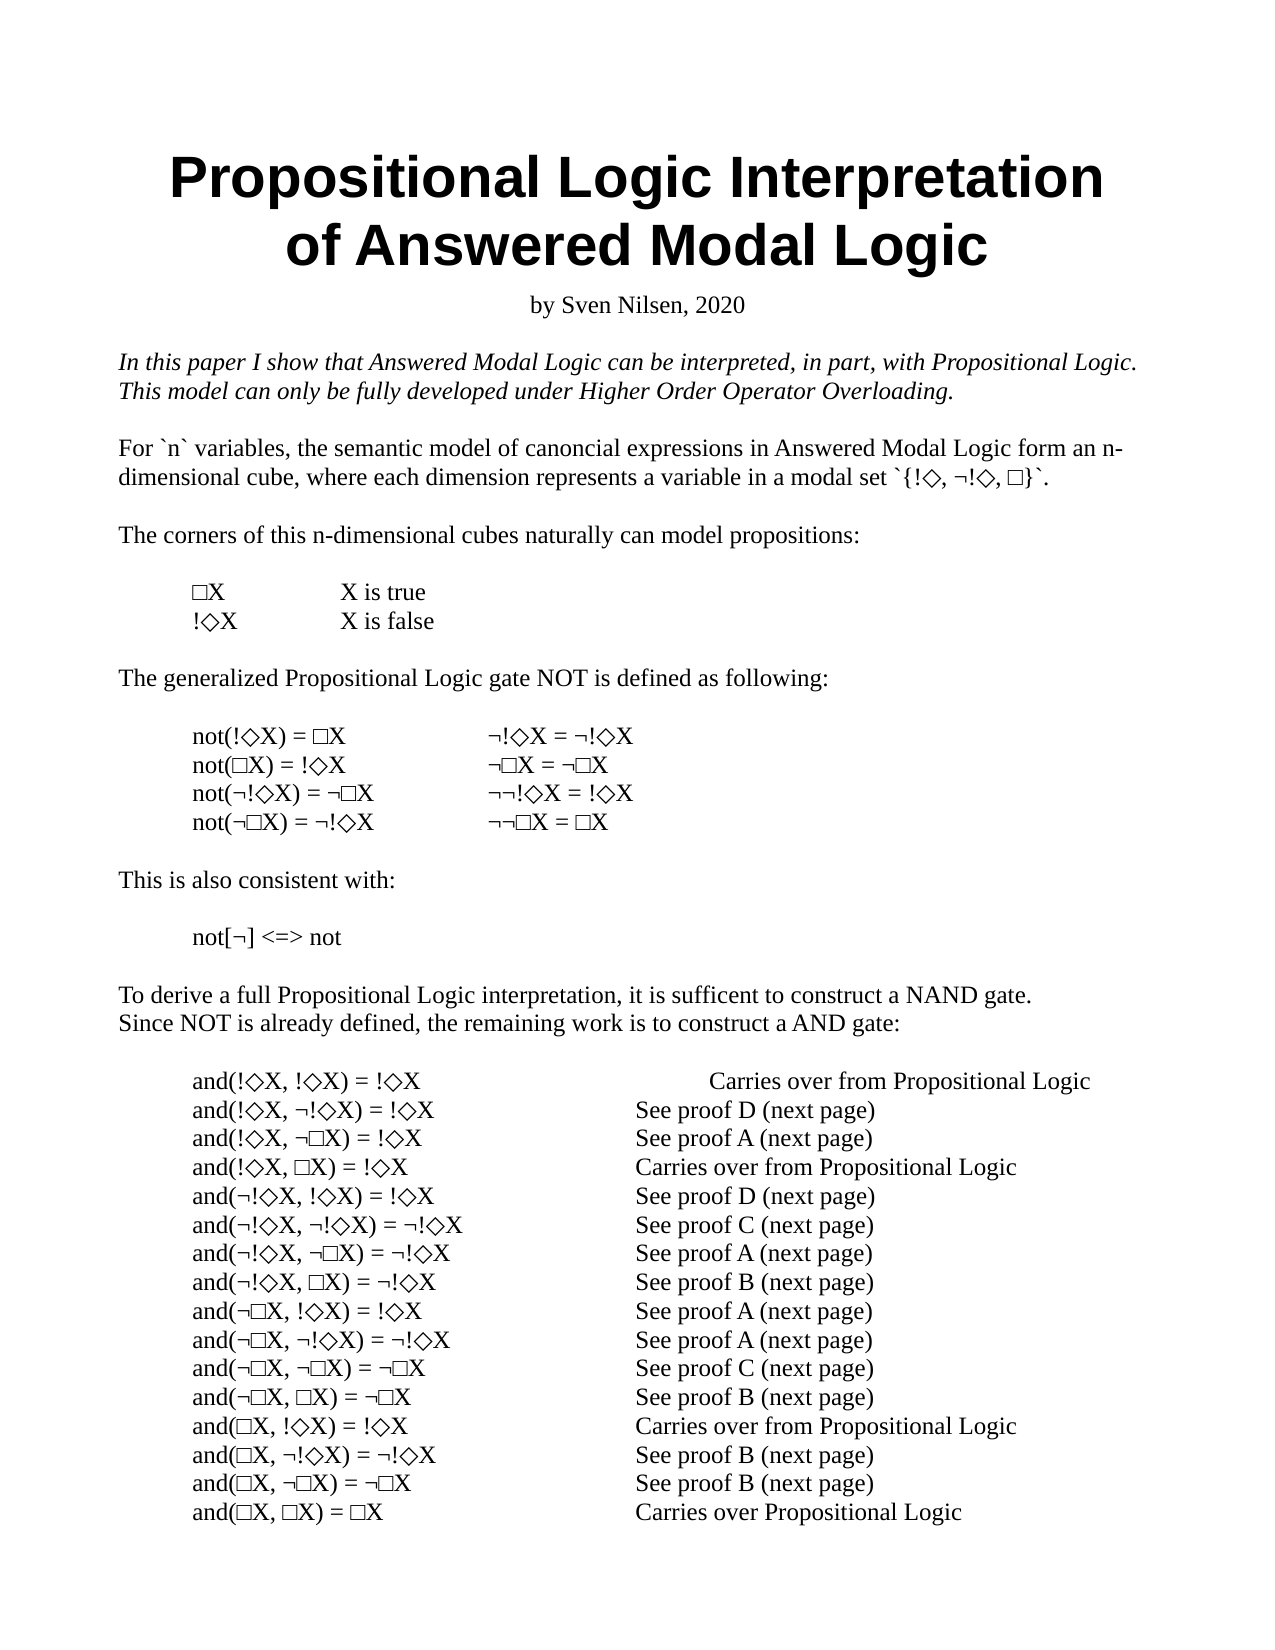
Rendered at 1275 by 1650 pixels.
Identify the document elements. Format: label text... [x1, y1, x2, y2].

text □X X is true [118, 577, 1157, 606]
text and(¬!◇X, !◇X) = !◇X See proof D (next page) [118, 1181, 1157, 1210]
title Propositional Logic Interpretation of Answered Modal Logic [118, 143, 1157, 277]
text The generalized Propositional Logic gate NOT is defined as following: [118, 663, 1157, 692]
text and(□X, ¬!◇X) = ¬!◇X See proof B (next page) [118, 1440, 1157, 1468]
text not(¬□X) = ¬!◇X ¬¬□X = □X [118, 807, 1157, 836]
text and(¬!◇X, ¬!◇X) = ¬!◇X See proof C (next page) [118, 1210, 1157, 1238]
text and(!◇X, ¬!◇X) = !◇X See proof D (next page) [118, 1095, 1157, 1123]
text by Sven Nilsen, 2020 [118, 290, 1157, 318]
text and(¬!◇X, □X) = ¬!◇X See proof B (next page) [118, 1267, 1157, 1296]
text This model can only be fully developed under Higher Order Operator Overloading. [118, 376, 1157, 405]
text not(□X) = !◇X ¬□X = ¬□X [118, 750, 1157, 778]
text not(!◇X) = □X ¬!◇X = ¬!◇X [118, 721, 1157, 750]
text not[¬] <=> not [118, 922, 1157, 951]
text and(!◇X, !◇X) = !◇X Carries over from Propositional Logic [118, 1066, 1157, 1095]
text The corners of this n-dimensional cubes naturally can model propositions: [118, 520, 1157, 548]
text and(!◇X, ¬□X) = !◇X See proof A (next page) [118, 1123, 1157, 1152]
text not(¬!◇X) = ¬□X ¬¬!◇X = !◇X [118, 778, 1157, 807]
text and(□X, ¬□X) = ¬□X See proof B (next page) [118, 1468, 1157, 1497]
text and(¬□X, ¬!◇X) = ¬!◇X See proof A (next page) [118, 1325, 1157, 1353]
text This is also consistent with: [118, 865, 1157, 893]
text For `n` variables, the semantic model of canoncial expressions in Answered Modal Logic form an n-dimensional cube, where each dimension represents a variable in a modal set `{!◇, ¬!◇, □}`. [118, 433, 1157, 491]
text and(□X, □X) = □X Carries over Propositional Logic [118, 1497, 1157, 1526]
text and(¬□X, !◇X) = !◇X See proof A (next page) [118, 1296, 1157, 1325]
text Since NOT is already defined, the remaining work is to construct a AND gate: [118, 1008, 1157, 1037]
text and(□X, !◇X) = !◇X Carries over from Propositional Logic [118, 1411, 1157, 1440]
text and(!◇X, □X) = !◇X Carries over from Propositional Logic [118, 1152, 1157, 1181]
text and(¬□X, ¬□X) = ¬□X See proof C (next page) [118, 1353, 1157, 1382]
text To derive a full Propositional Logic interpretation, it is sufficent to construct a NAND gate. [118, 980, 1157, 1008]
text In this paper I show that Answered Modal Logic can be interpreted, in part, with Propositional Logic. [118, 347, 1157, 376]
text !◇X X is false [118, 606, 1157, 635]
text and(¬□X, □X) = ¬□X See proof B (next page) [118, 1382, 1157, 1411]
text and(¬!◇X, ¬□X) = ¬!◇X See proof A (next page) [118, 1238, 1157, 1267]
